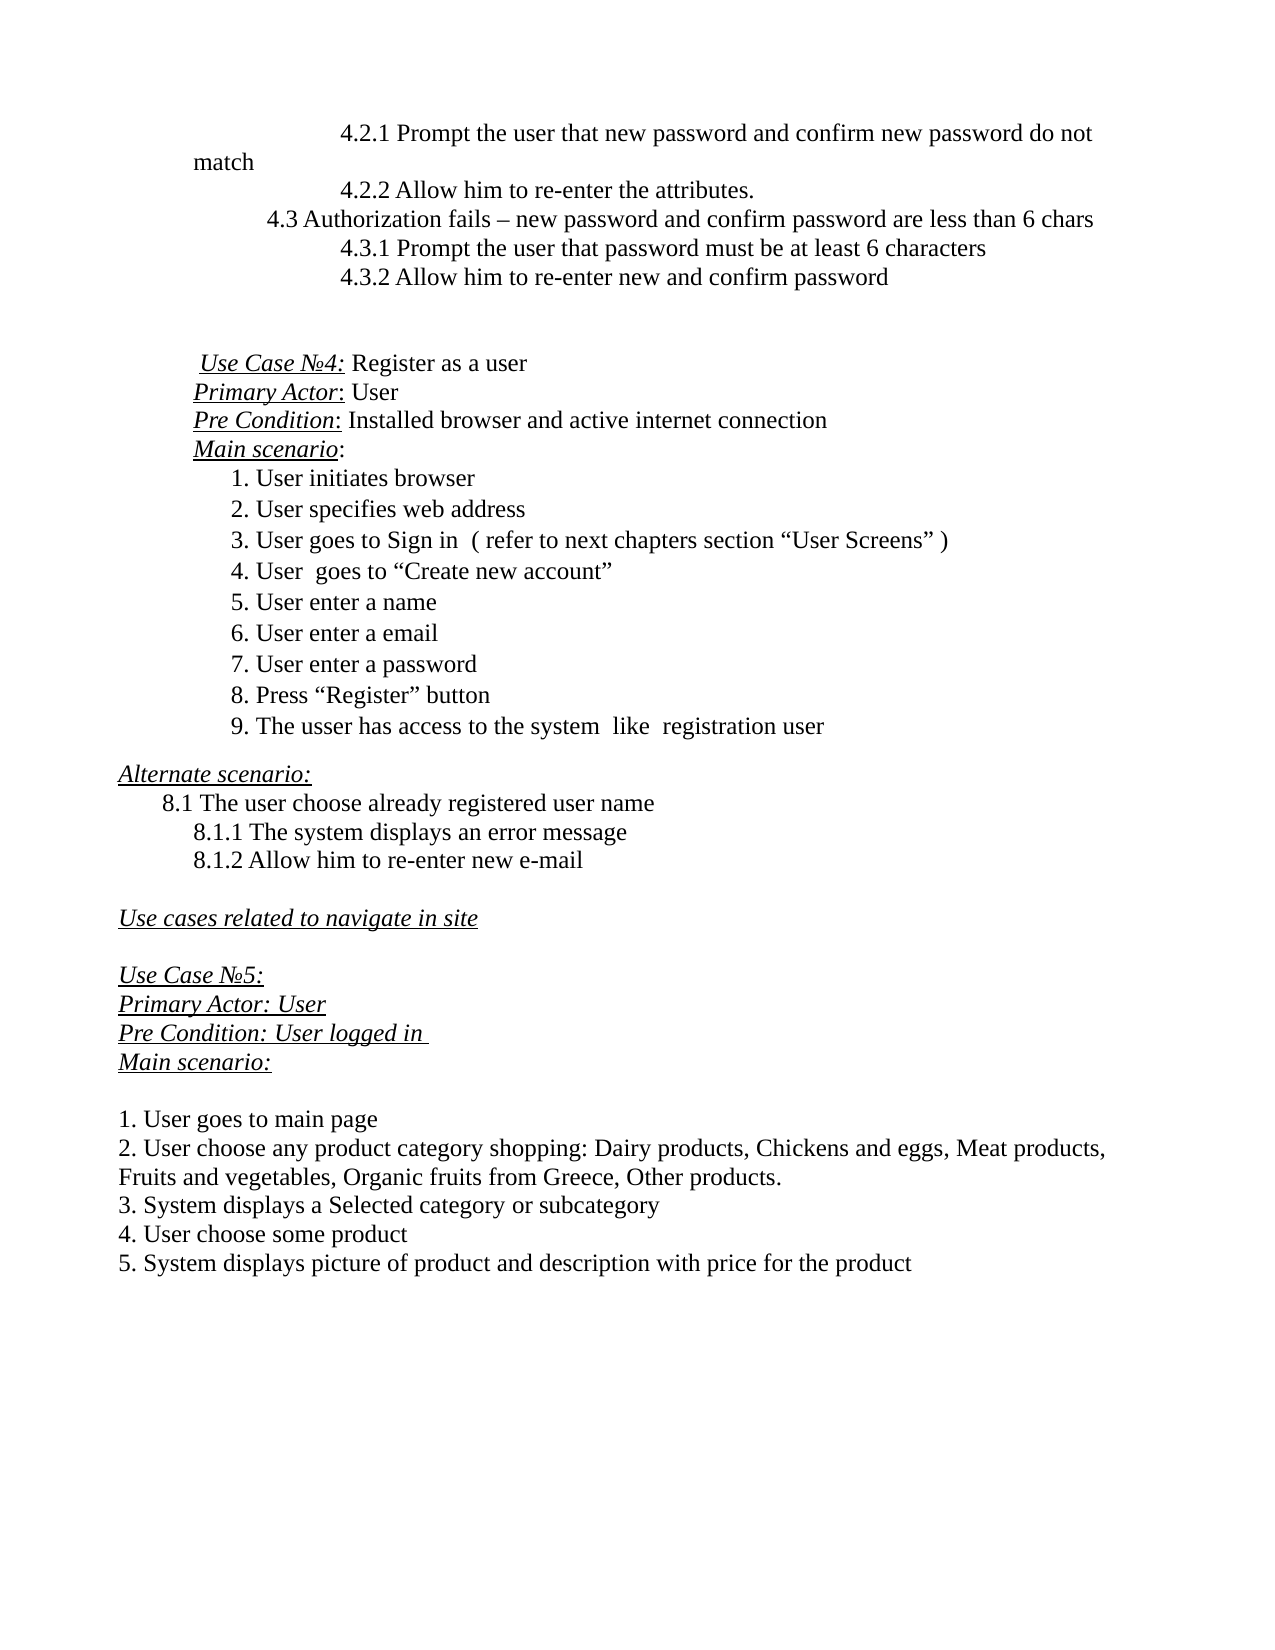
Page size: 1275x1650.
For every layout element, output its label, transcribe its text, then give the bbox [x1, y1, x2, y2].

text Use cases related to navigate in site [118, 903, 1157, 932]
text 4. User choose some product [118, 1219, 1157, 1248]
text 1. User goes to main page [118, 1104, 1157, 1133]
text Alternate scenario: 8.1 The user choose already registered user name [118, 759, 1157, 817]
text Use Case №5: [118, 960, 1157, 989]
text Use Case №4: Register as a user Primary Actor: User Pre Condition: Installed browser and active internet connection Main scenario: [193, 319, 1157, 463]
list 9. The usser has access to the system like registration user [193, 711, 1157, 740]
list 5. User enter a name [193, 587, 1157, 616]
list 4. User goes to “Create new account” [193, 556, 1157, 585]
list 7. User enter a password [193, 649, 1157, 678]
text 5. System displays picture of product and description with price for the product [118, 1248, 1157, 1277]
list 1. User initiates browser [193, 463, 1157, 492]
text 8.1.1 The system displays an error message [118, 817, 1157, 845]
list 6. User enter a email [193, 618, 1157, 647]
list 2. User specifies web address [193, 494, 1157, 523]
text 3. System displays а Selected category or subcategory [118, 1190, 1157, 1219]
text Primary Actor: User Pre Condition: User logged in Main scenario: [118, 989, 1157, 1075]
list 8. Press “Register” button [193, 680, 1157, 709]
list 3. User goes to Sign in ( refer to next chapters section “User Screens” ) [193, 525, 1157, 554]
text 4.2.1 Prompt the user that new password and confirm new password do not match 4.2.2 Allow him to re-enter the attributes. 4.3 Authorization fails – new password and confirm password are less than 6 chars 4.3.1 Prompt the user that password must be at least 6 characters 4.3.2 Allow him to re-enter new and confirm password [193, 118, 1157, 291]
text 2. User choose any product category shopping: Dairy products, Chickens and eggs, Meat products, Fruits and vegetables, Organic fruits from Greece, Other products. [118, 1133, 1157, 1190]
text 8.1.2 Allow him to re-enter new e-mail [118, 845, 1157, 874]
